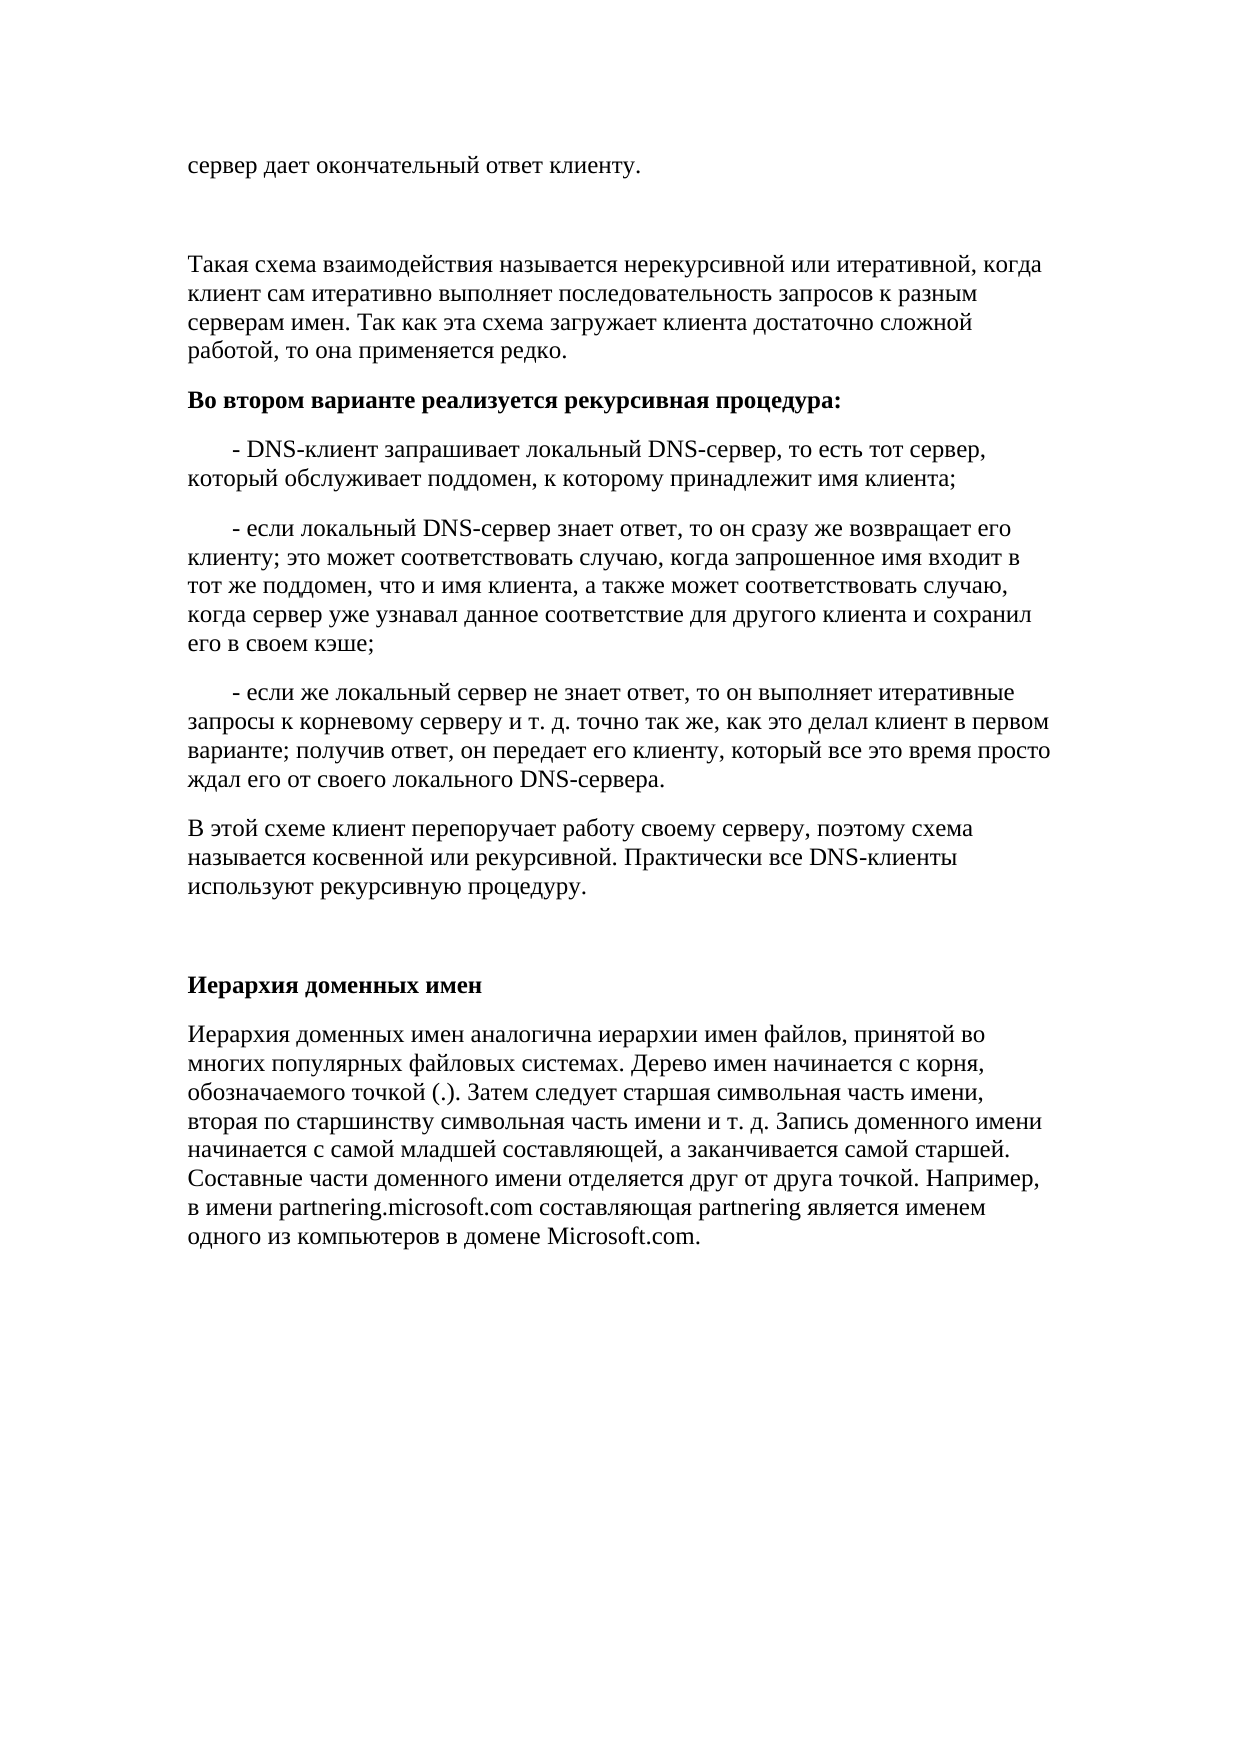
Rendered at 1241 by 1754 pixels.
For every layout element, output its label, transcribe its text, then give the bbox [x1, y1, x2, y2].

text - если же локальный сервер не знает ответ, то он выполняет итеративные запросы к корневому серверу и т. д. точно так же, как это делал клиент в первом варианте; получив ответ, он передает его клиенту, который все это время просто ждал его от своего локального DNS-сервера. [187, 677, 1053, 792]
text - DNS-клиент запрашивает локальный DNS-сервер, то есть тот сервер, который обслуживает поддомен, к которому принадлежит имя клиента; [187, 434, 1053, 492]
text Такая схема взаимодействия называется нерекурсивной или итеративной, когда клиент сам итеративно выполняет последовательность запросов к разным серверам имен. Так как эта схема загружает клиента достаточно сложной работой, то она применяется редко. [187, 249, 1053, 364]
text Иерархия доменных имен [187, 970, 1053, 999]
text сервер дает окончательный ответ клиенту. [187, 150, 1053, 179]
text - если локальный DNS-сервер знает ответ, то он сразу же возвращает его клиенту; это может соответствовать случаю, когда запрошенное имя входит в тот же поддомен, что и имя клиента, а также может соответствовать случаю, когда сервер уже узнавал данное соответствие для другого клиента и сохранил его в своем кэше; [187, 513, 1053, 657]
text Во втором варианте реализуется рекурсивная процедура: [187, 385, 1053, 414]
text В этой схеме клиент перепоручает работу своему серверу, поэтому схема называется косвенной или рекурсивной. Практически все DNS-клиенты используют рекурсивную процедуру. [187, 813, 1053, 899]
text Иерархия доменных имен аналогична иерархии имен файлов, принятой во многих популярных файловых системах. Дерево имен начинается с корня, обозначаемого точкой (.). Затем следует старшая символьная часть имени, вторая по старшинству символьная часть имени и т. д. Запись доменного имени начинается с самой младшей составляющей, а заканчивается самой старшей. Составные части доменного имени отделяется друг от друга точкой. Например, в имени partnering.microsoft.com составляющая partnering является именем одного из компьютеров в домене Microsoft.com. [187, 1019, 1053, 1249]
